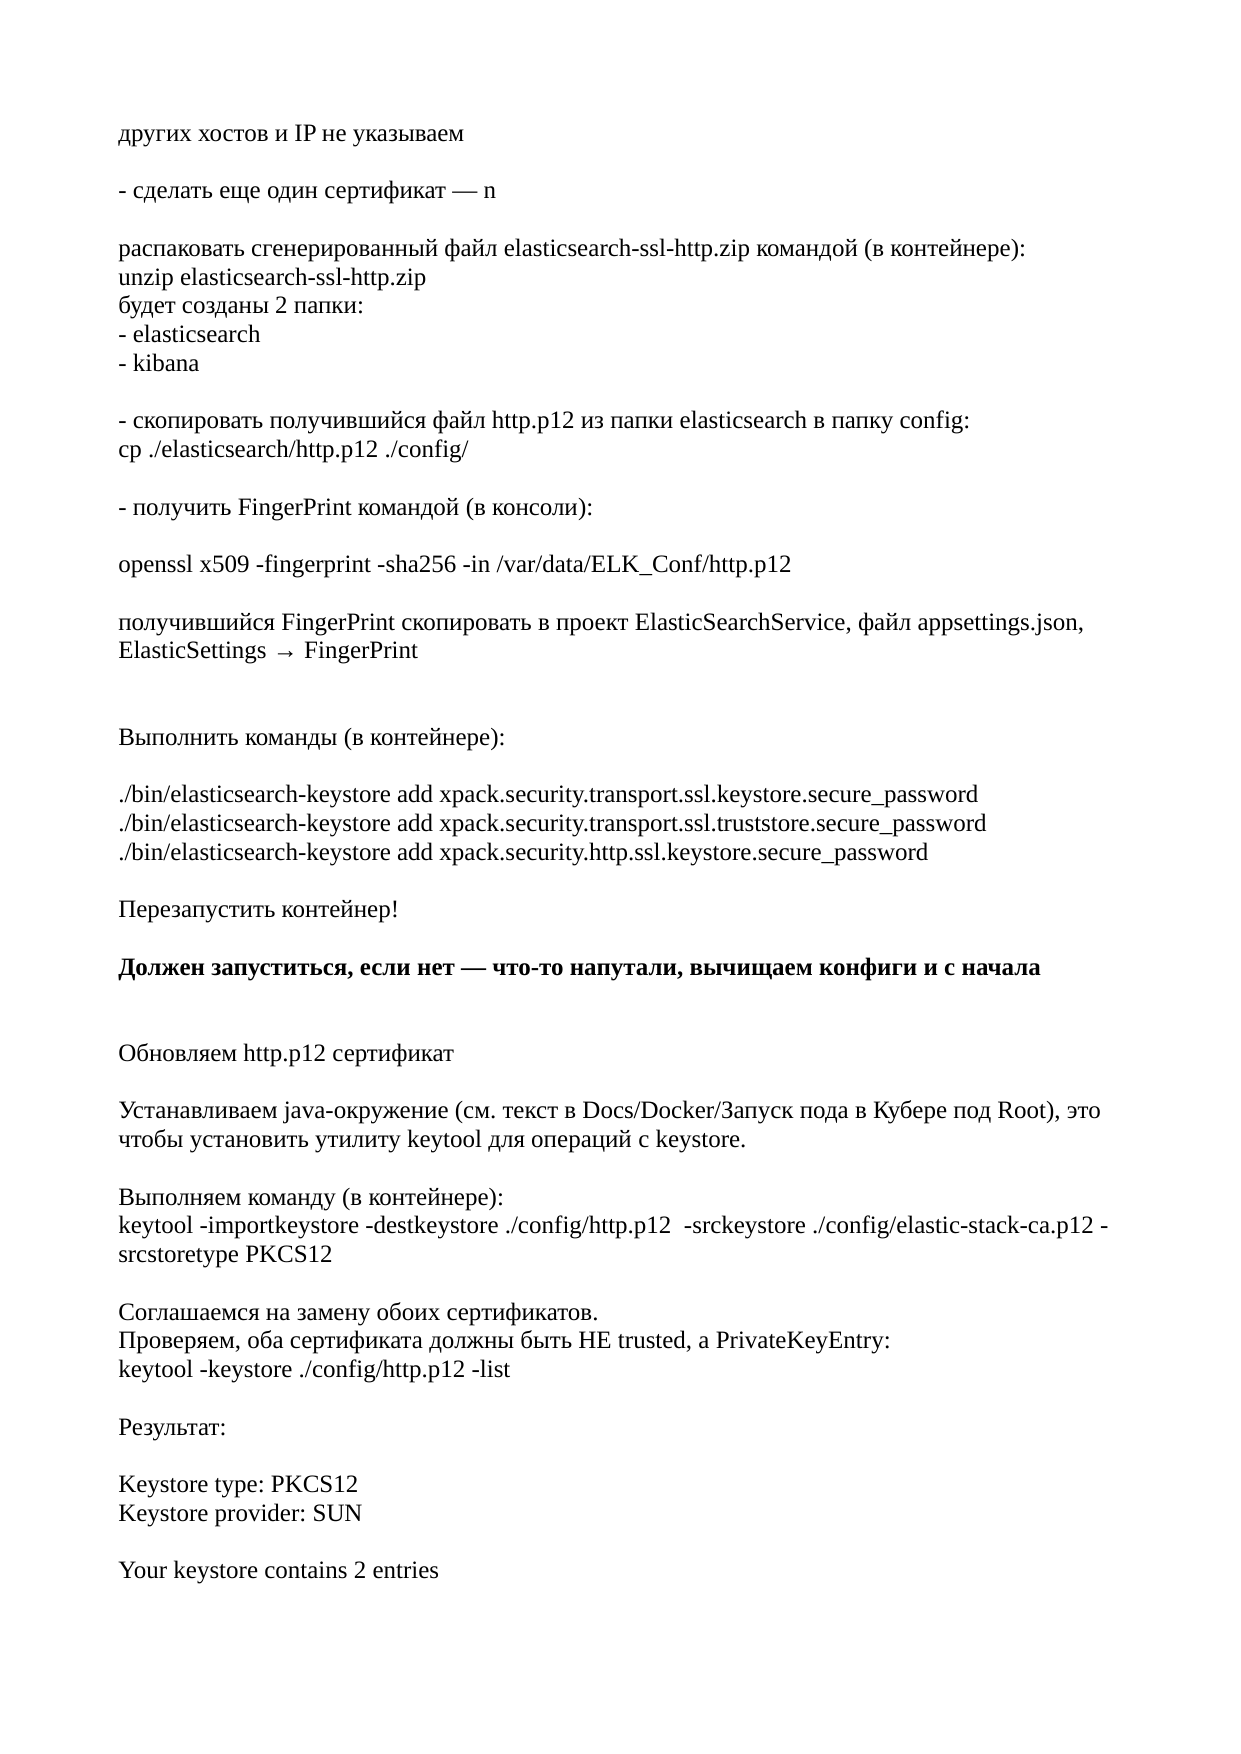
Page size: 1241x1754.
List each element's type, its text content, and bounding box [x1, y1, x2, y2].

text cp ./elasticsearch/http.p12 ./config/ [118, 434, 1122, 463]
text - elasticsearch [118, 319, 1122, 348]
text openssl x509 -fingerprint -sha256 -in /var/data/ELK_Conf/http.p12 получившийся FingerPrint скопировать в проект ElasticSearchService, файл appsettings.json, ElasticSettings → FingerPrint [118, 549, 1122, 664]
text keytool -importkeystore -destkeystore ./config/http.p12 -srckeystore ./config/elastic-stack-ca.p12 -srcstoretype PKCS12 [118, 1211, 1122, 1268]
text - получить FingerPrint командой (в консоли): [118, 492, 1122, 521]
text Должен запуститься, если нет — что-то напутали, вычищаем конфиги и с начала [118, 952, 1122, 981]
text Выполнить команды (в контейнере): [118, 722, 1122, 751]
text keytool -keystore ./config/http.p12 -list [118, 1354, 1122, 1383]
text ./bin/elasticsearch-keystore add xpack.security.transport.ssl.keystore.secure_password [118, 779, 1122, 808]
text Your keystore contains 2 entries [118, 1556, 1122, 1584]
text Результат: [118, 1412, 1122, 1441]
text - скопировать получившийся файл http.p12 из папки elasticsearch в папку config: [118, 406, 1122, 434]
text - kibana [118, 348, 1122, 377]
text будет созданы 2 папки: [118, 291, 1122, 319]
text Проверяем, оба сертификата должны быть НЕ trusted, а PrivateKeyEntry: [118, 1326, 1122, 1354]
text - сделать еще один сертификат — n [118, 176, 1122, 204]
text ./bin/elasticsearch-keystore add xpack.security.transport.ssl.truststore.secure_password [118, 808, 1122, 837]
text распаковать сгенерированный файл elasticsearch-ssl-http.zip командой (в контейнере): [118, 233, 1122, 262]
text других хостов и IP не указываем [118, 118, 1122, 147]
text Keystore provider: SUN [118, 1498, 1122, 1527]
text Устанавливаем java-окружение (см. текст в Docs/Docker/Запуск пода в Кубере под Root), это чтобы установить утилиту keytool для операций с keystore. [118, 1096, 1122, 1153]
text ./bin/elasticsearch-keystore add xpack.security.http.ssl.keystore.secure_password [118, 837, 1122, 866]
text Соглашаемся на замену обоих сертификатов. [118, 1297, 1122, 1326]
text unzip elasticsearch-ssl-http.zip [118, 262, 1122, 291]
text Перезапустить контейнер! [118, 894, 1122, 923]
text Keystore type: PKCS12 [118, 1469, 1122, 1498]
text Обновляем http.p12 сертификат [118, 1038, 1122, 1067]
text Выполняем команду (в контейнере): [118, 1182, 1122, 1211]
